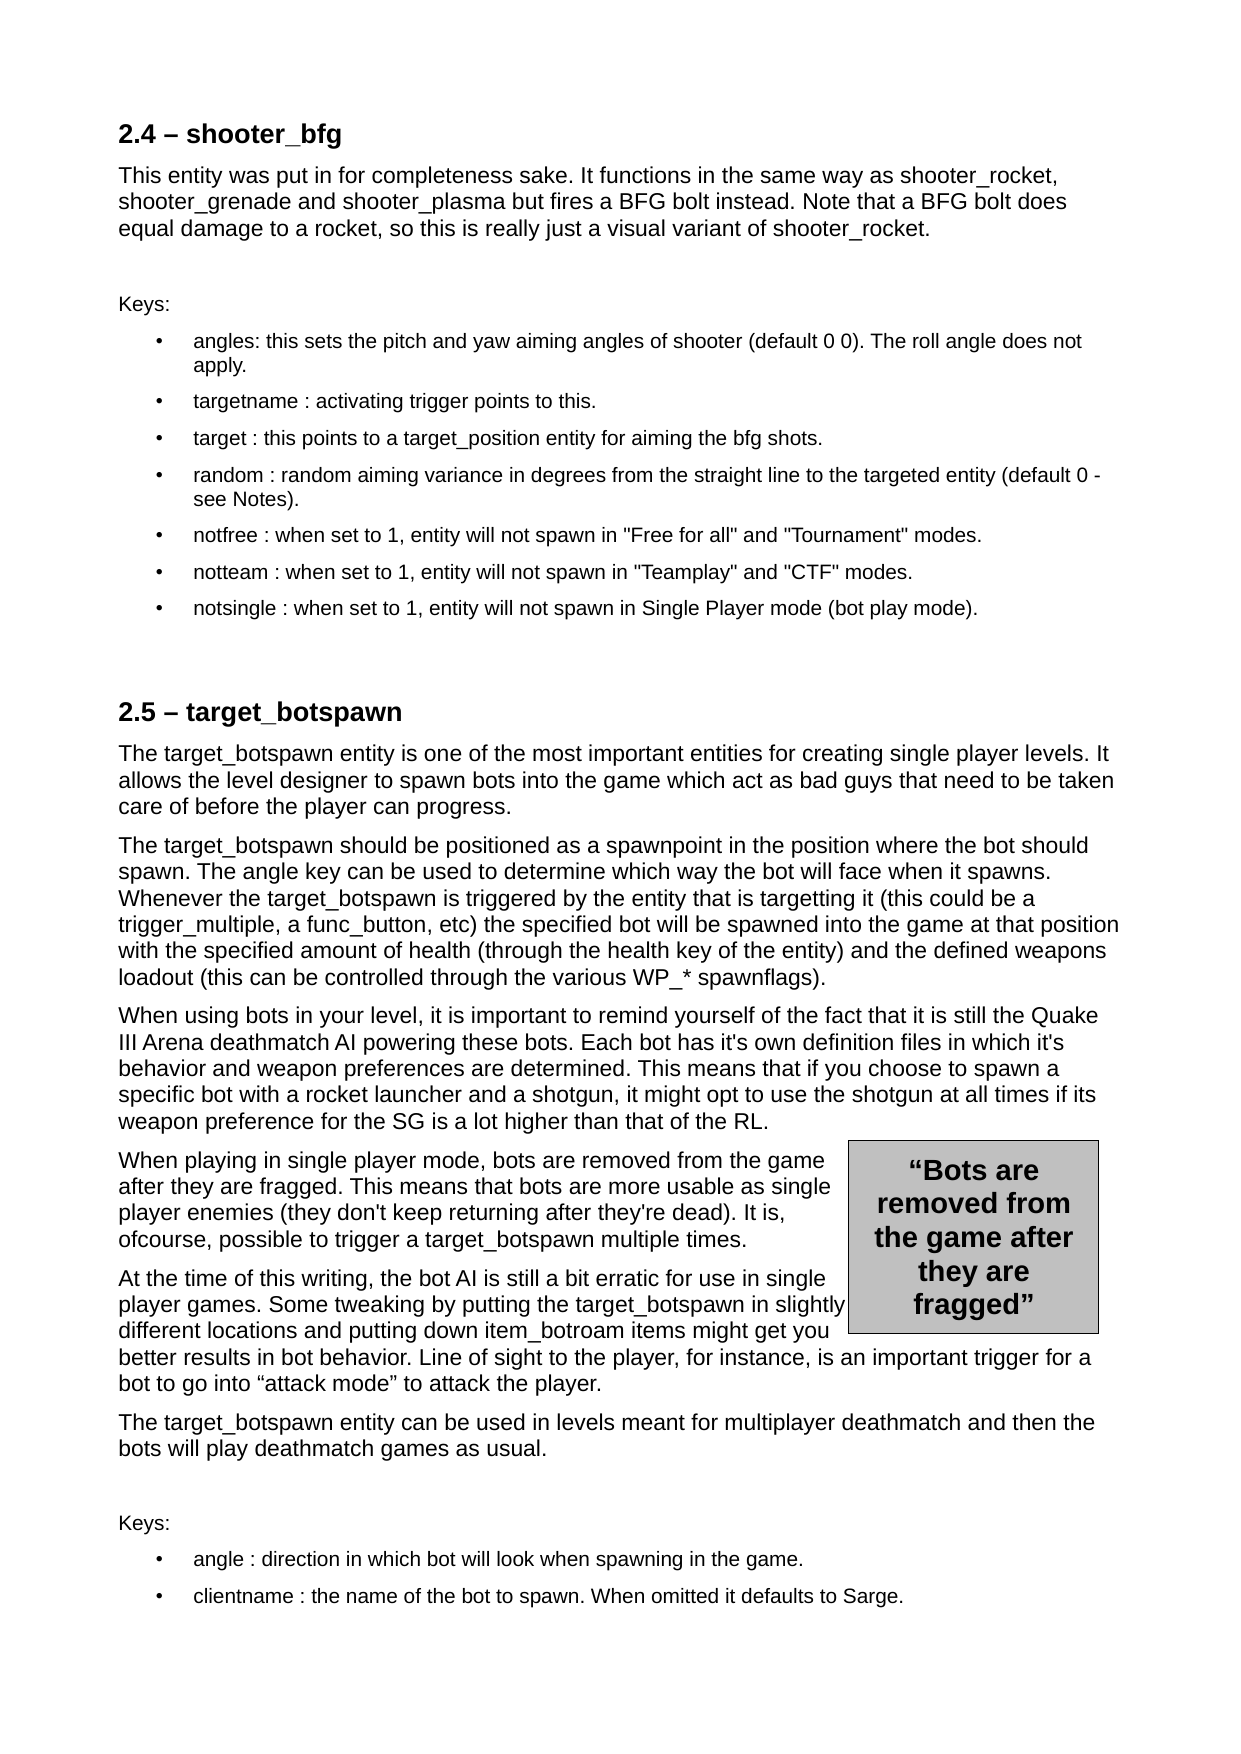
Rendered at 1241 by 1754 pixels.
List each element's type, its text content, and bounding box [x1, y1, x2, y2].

list angle : direction in which bot will look when spawning in the game. [156, 1547, 1122, 1571]
list targetname : activating trigger points to this. [156, 389, 1122, 413]
list notfree : when set to 1, entity will not spawn in "Free for all" and "Tournament" modes. [156, 523, 1122, 547]
list notsingle : when set to 1, entity will not spawn in Single Player mode (bot play mode). [156, 596, 1122, 620]
subtitle 2.5 – target_botspawn [118, 696, 1122, 728]
text The target_botspawn entity is one of the most important entities for creating single player levels. It allows the level designer to spawn bots into the game which act as bad guys that need to be taken care of before the player can progress. [118, 740, 1122, 819]
text The target_botspawn should be positioned as a spawnpoint in the position where the bot should spawn. The angle key can be used to determine which way the bot will face when it spawns. Whenever the target_botspawn is triggered by the entity that is targetting it (this could be a trigger_multiple, a func_button, etc) the specified bot will be spawned into the game at that position with the specified amount of health (through the health key of the entity) and the defined weapons loadout (this can be controlled through the various WP_* spawnflags). [118, 832, 1122, 990]
text Keys: [118, 292, 1122, 316]
text This entity was put in for completeness sake. It functions in the same way as shooter_rocket, shooter_grenade and shooter_plasma but fires a BFG bolt instead. Note that a BFG bolt does equal damage to a rocket, so this is really just a visual variant of shooter_rocket. [118, 162, 1122, 241]
text When using bots in your level, it is important to remind yourself of the fact that it is still the Quake III Arena deathmatch AI powering these bots. Each bot has it's own definition files in which it's behavior and weapon preferences are determined. This means that if you choose to spawn a specific bot with a rocket launcher and a shotgun, it might opt to use the shotgun at all times if its weapon preference for the SG is a lot higher than that of the RL. [118, 1002, 1122, 1134]
list angles: this sets the pitch and yaw aiming angles of shooter (default 0 0). The roll angle does not apply. [156, 329, 1122, 377]
text Keys: [118, 1511, 1122, 1534]
list notteam : when set to 1, entity will not spawn in "Teamplay" and "CTF" modes. [156, 559, 1122, 583]
text The target_botspawn entity can be used in levels meant for multiplayer deathmatch and then the bots will play deathmatch games as usual. [118, 1409, 1122, 1462]
list target : this points to a target_position entity for aiming the bfg shots. [156, 426, 1122, 450]
subtitle 2.4 – shooter_bfg [118, 118, 1122, 149]
list clientname : the name of the bot to spawn. When omitted it defaults to Sarge. [156, 1583, 1122, 1608]
text When playing in single player mode, bots are removed from the game after they are fragged. This means that bots are more usable as single player enemies (they don't keep returning after they're dead). It is, ofcourse, possible to trigger a target_botspawn multiple times. [118, 1147, 848, 1252]
text At the time of this writing, the bot AI is still a bit erratic for use in single player games. Some tweaking by putting the target_botspawn in slightly different locations and putting down item_botroam items might get you better results in bot behavior. Line of sight to the player, for instance, is an important trigger for a bot to go into “attack mode” to attack the player. [118, 1264, 1122, 1396]
list random : random aiming variance in degrees from the straight line to the targeted entity (default 0 - see Notes). [156, 462, 1122, 510]
